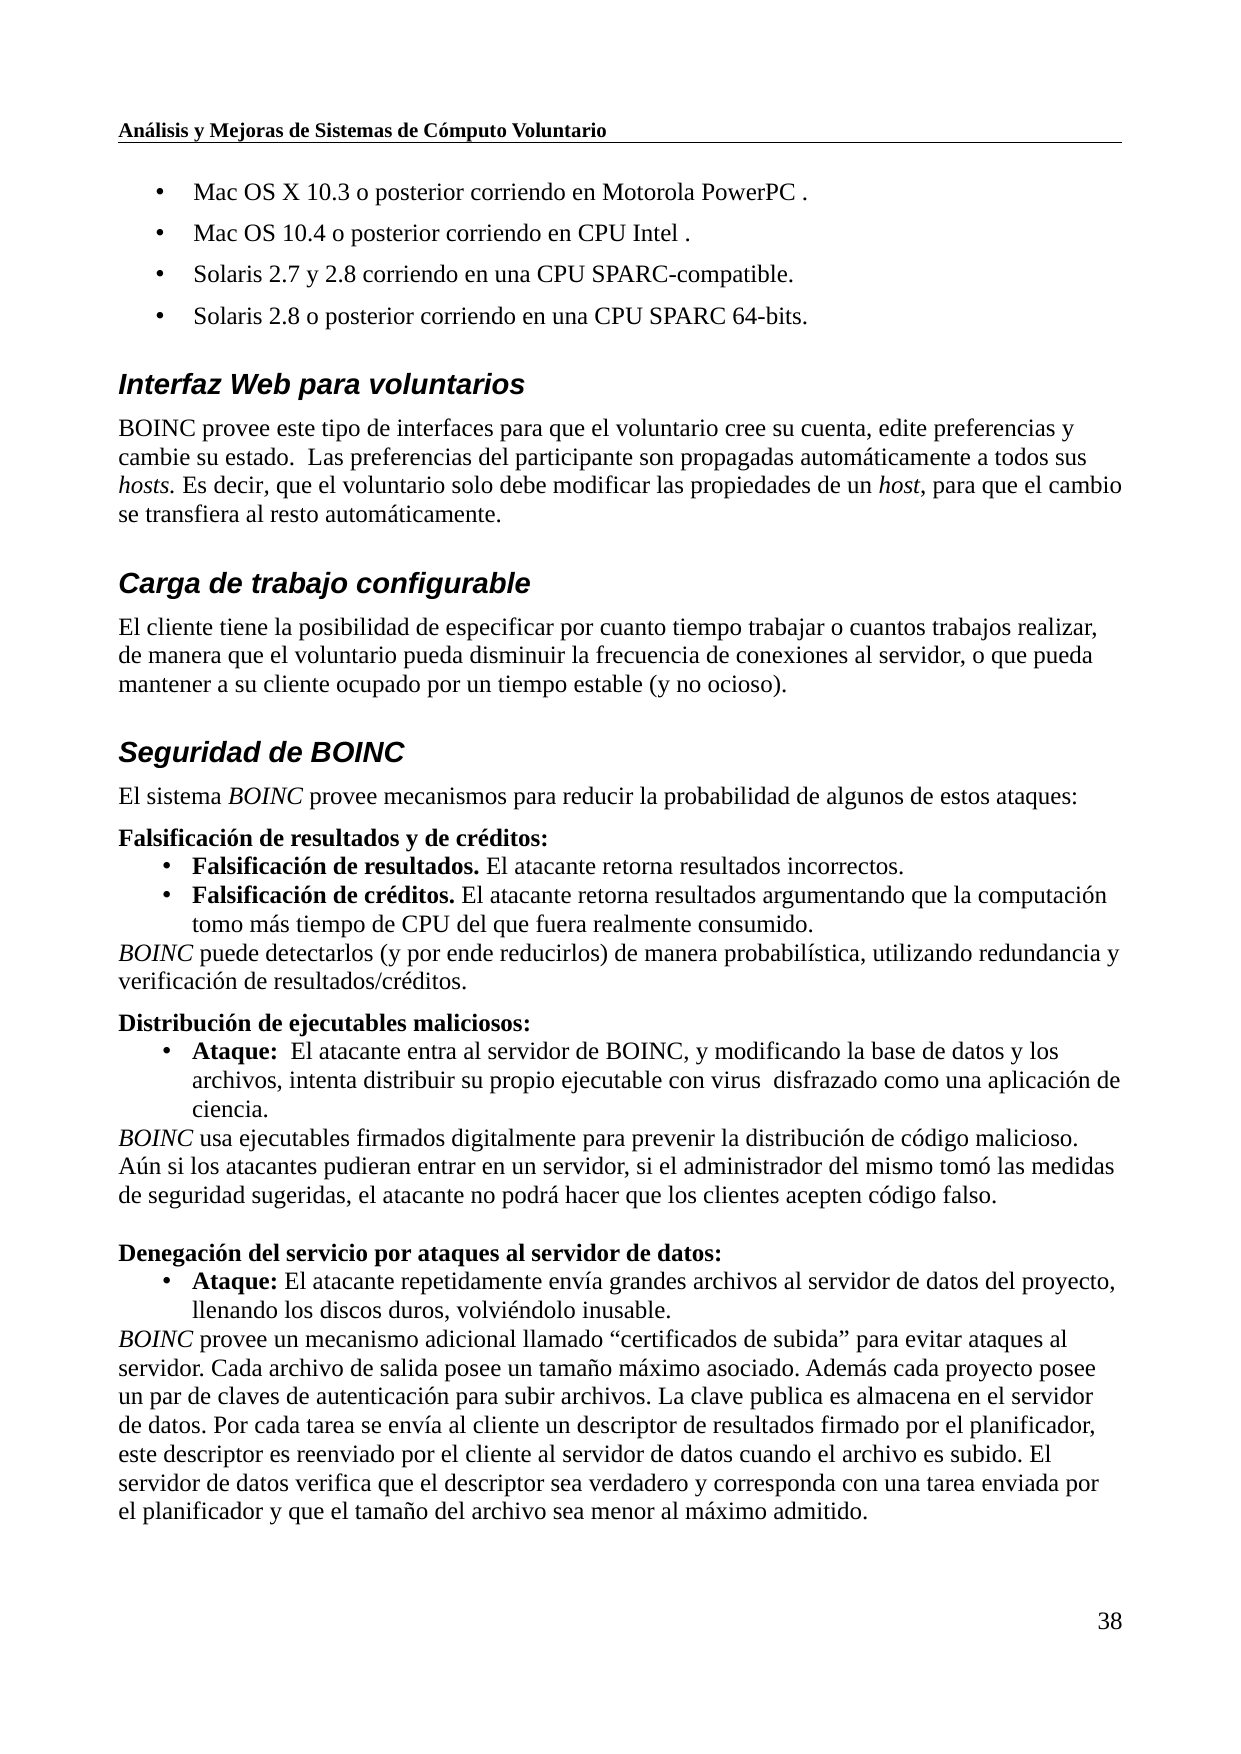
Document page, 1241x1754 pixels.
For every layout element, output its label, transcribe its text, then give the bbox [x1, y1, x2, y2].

list Falsificación de resultados. El atacante retorna resultados incorrectos. [162, 851, 1122, 880]
subtitle Interfaz Web para voluntarios [118, 367, 1122, 401]
text Distribución de ejecutables maliciosos: [118, 1008, 1122, 1036]
text BOINC puede detectarlos (y por ende reducirlos) de manera probabilística, utilizando redundancia y verificación de resultados/créditos. [118, 938, 1122, 995]
subtitle Carga de trabajo configurable [118, 566, 1122, 599]
list Mac OS 10.4 o posterior corriendo en CPU Intel . [156, 218, 1122, 247]
subtitle Seguridad de BOINC [118, 735, 1122, 769]
text BOINC usa ejecutables firmados digitalmente para prevenir la distribución de código malicioso. Aún si los atacantes pudieran entrar en un servidor, si el administrador del mismo tomó las medidas de seguridad sugeridas, el atacante no podrá hacer que los clientes acepten código falso. [118, 1123, 1122, 1209]
list Falsificación de créditos. El atacante retorna resultados argumentando que la computación tomo más tiempo de CPU del que fuera realmente consumido. [162, 880, 1122, 938]
list Mac OS X 10.3 o posterior corriendo en Motorola PowerPC . [156, 177, 1122, 206]
text Denegación del servicio por ataques al servidor de datos: [118, 1238, 1122, 1266]
text El cliente tiene la posibilidad de especificar por cuanto tiempo trabajar o cuantos trabajos realizar, de manera que el voluntario pueda disminuir la frecuencia de conexiones al servidor, o que pueda mantener a su cliente ocupado por un tiempo estable (y no ocioso). [118, 612, 1122, 698]
text BOINC provee un mecanismo adicional llamado “certificados de subida” para evitar ataques al servidor. Cada archivo de salida posee un tamaño máximo asociado. Además cada proyecto posee un par de claves de autenticación para subir archivos. La clave publica es almacena en el servidor de datos. Por cada tarea se envía al cliente un descriptor de resultados firmado por el planificador, este descriptor es reenviado por el cliente al servidor de datos cuando el archivo es subido. El servidor de datos verifica que el descriptor sea verdadero y corresponda con una tarea enviada por el planificador y que el tamaño del archivo sea menor al máximo admitido. [118, 1324, 1122, 1525]
text BOINC provee este tipo de interfaces para que el voluntario cree su cuenta, edite preferencias y cambie su estado. Las preferencias del participante son propagadas automáticamente a todos sus hosts. Es decir, que el voluntario solo debe modificar las propiedades de un host, para que el cambio se transfiera al resto automáticamente. [118, 413, 1122, 528]
list Solaris 2.8 o posterior corriendo en una CPU SPARC 64-bits. [156, 301, 1122, 329]
text Falsificación de resultados y de créditos: [118, 823, 1122, 851]
list Ataque: El atacante repetidamente envía grandes archivos al servidor de datos del proyecto, llenando los discos duros, volviéndolo inusable. [162, 1266, 1122, 1324]
list Solaris 2.7 y 2.8 corriendo en una CPU SPARC-compatible. [156, 259, 1122, 288]
text El sistema BOINC provee mecanismos para reducir la probabilidad de algunos de estos ataques: [118, 781, 1122, 810]
list Ataque: El atacante entra al servidor de BOINC, y modificando la base de datos y los archivos, intenta distribuir su propio ejecutable con virus disfrazado como una aplicación de ciencia. [162, 1036, 1122, 1123]
